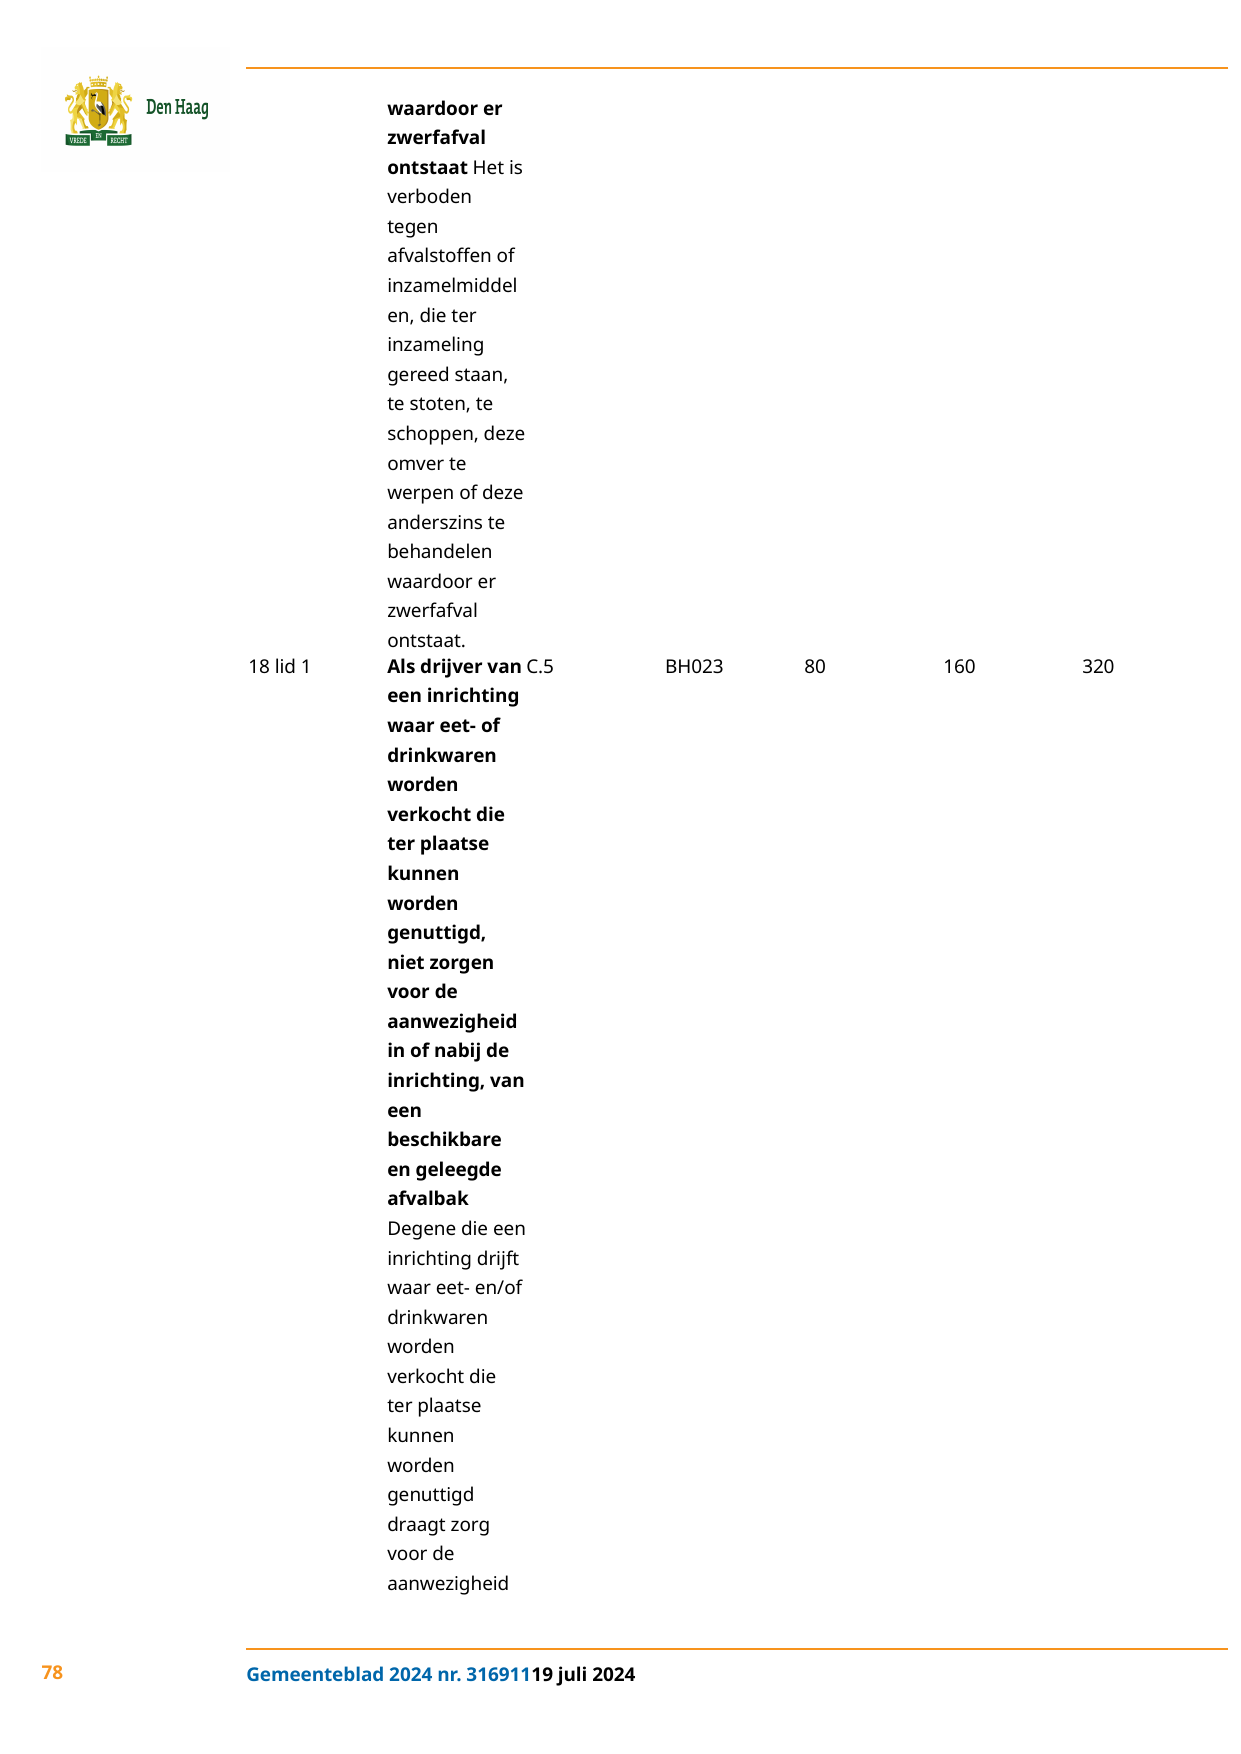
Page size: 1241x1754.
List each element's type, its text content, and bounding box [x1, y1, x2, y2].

table_cell Als drijver van een inrichting waar eet- of drinkwaren worden verkocht die ter plaatse kunnen worden genuttigd, niet zorgen voor de aanwezigheid in of nabij de inrichting, van een beschikbare en geleegde afvalbak Degene die een inrichting drijft waar eet- en/of drinkwaren worden verkocht die ter plaatse kunnen worden genuttigd draagt zorg voor de aanwezigheid [387, 653, 526, 1596]
table_cell [943, 95, 1082, 653]
table_cell waardoor er zwerfafval ontstaat Het is verboden tegen afvalstoffen of inzamelmiddelen, die ter inzameling gereed staan, te stoten, te schoppen, deze omver te werpen of deze anderszins te behandelen waardoor er zwerfafval ontstaat. [387, 95, 526, 653]
picture [41, 47, 231, 172]
table_cell [665, 95, 804, 653]
table_cell 18 lid 1 [248, 653, 387, 1596]
table_cell 160 [943, 653, 1082, 1596]
table_cell [804, 95, 943, 653]
table_cell 320 [1082, 653, 1152, 1596]
table_cell 80 [804, 653, 943, 1596]
table_cell [1082, 95, 1152, 653]
table_cell [248, 95, 387, 653]
table_cell [526, 95, 665, 653]
table_cell C.5 [526, 653, 665, 1596]
table_cell BH023 [665, 653, 804, 1596]
